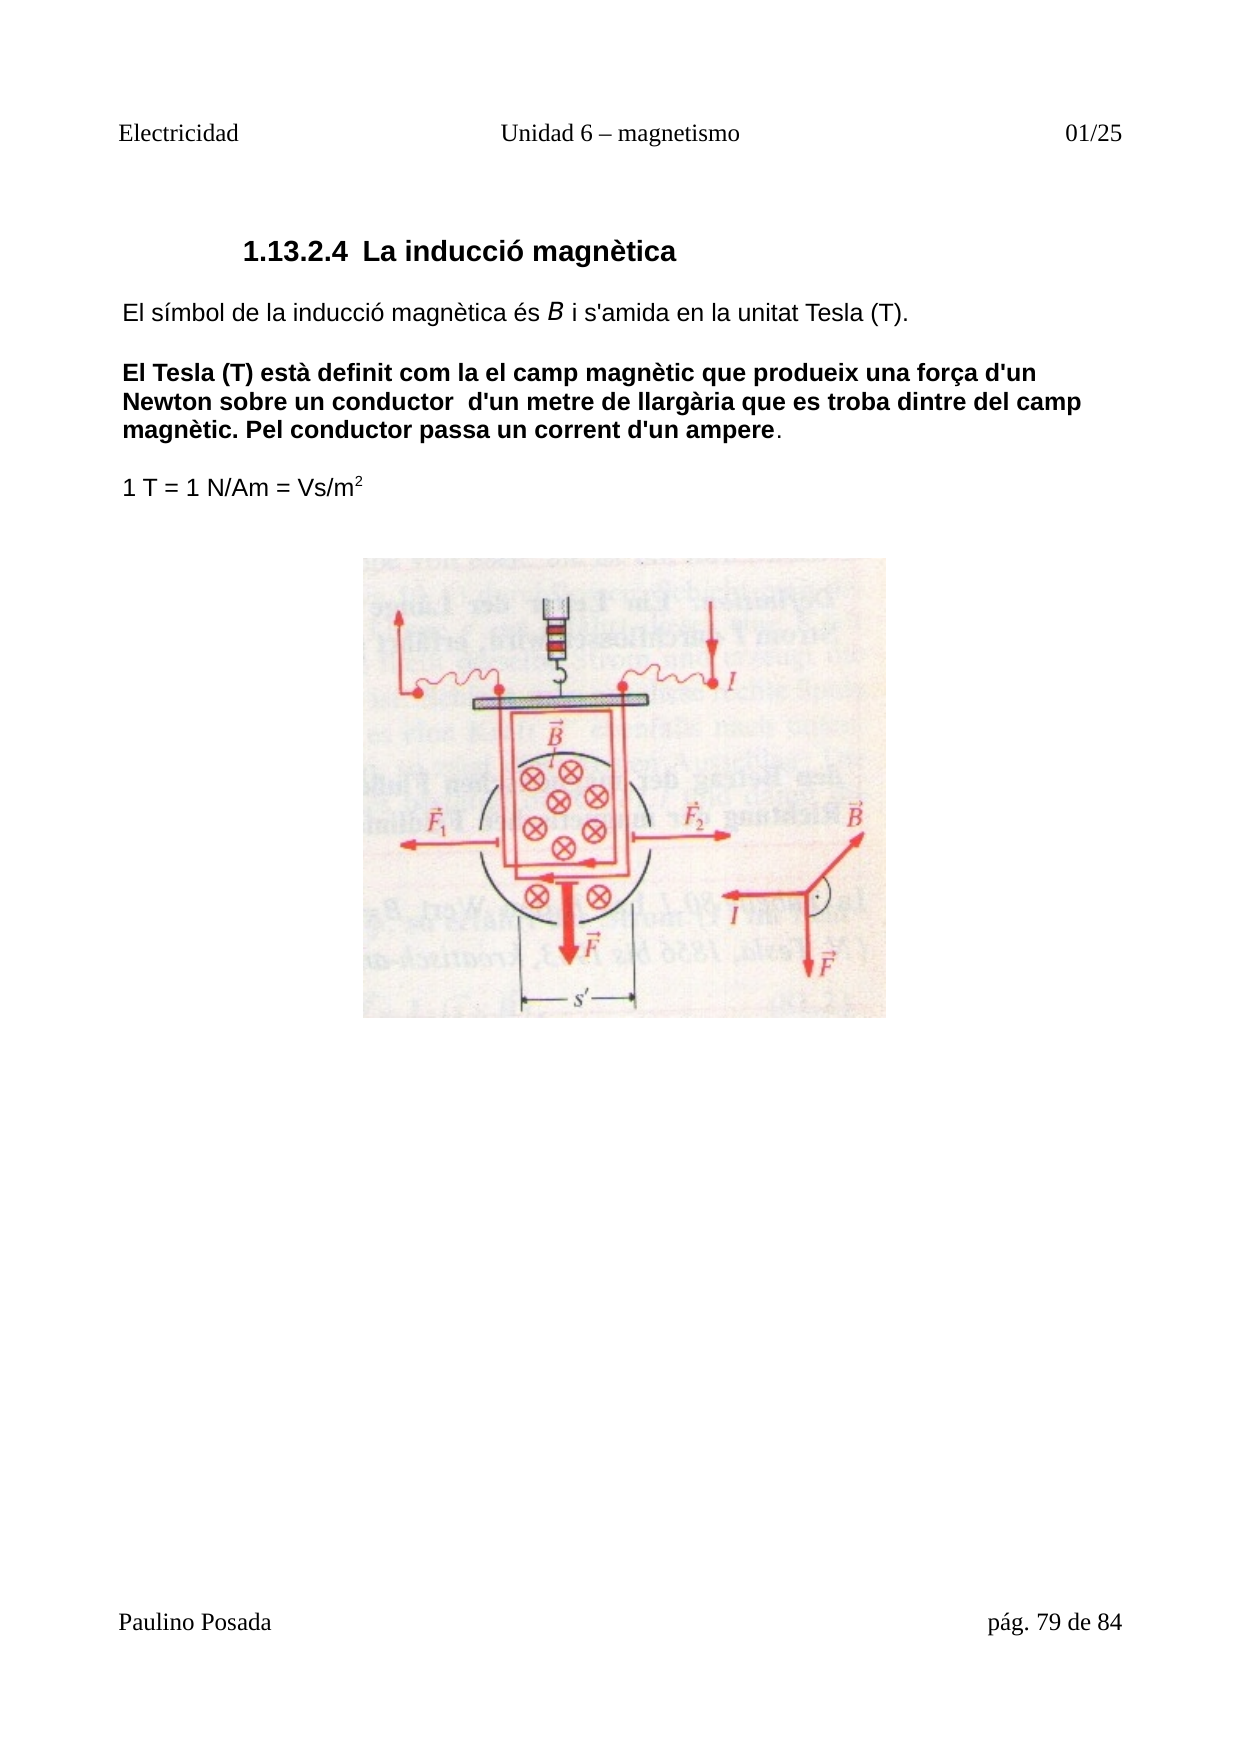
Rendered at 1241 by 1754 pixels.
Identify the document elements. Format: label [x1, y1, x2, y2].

picture [363, 558, 886, 1018]
